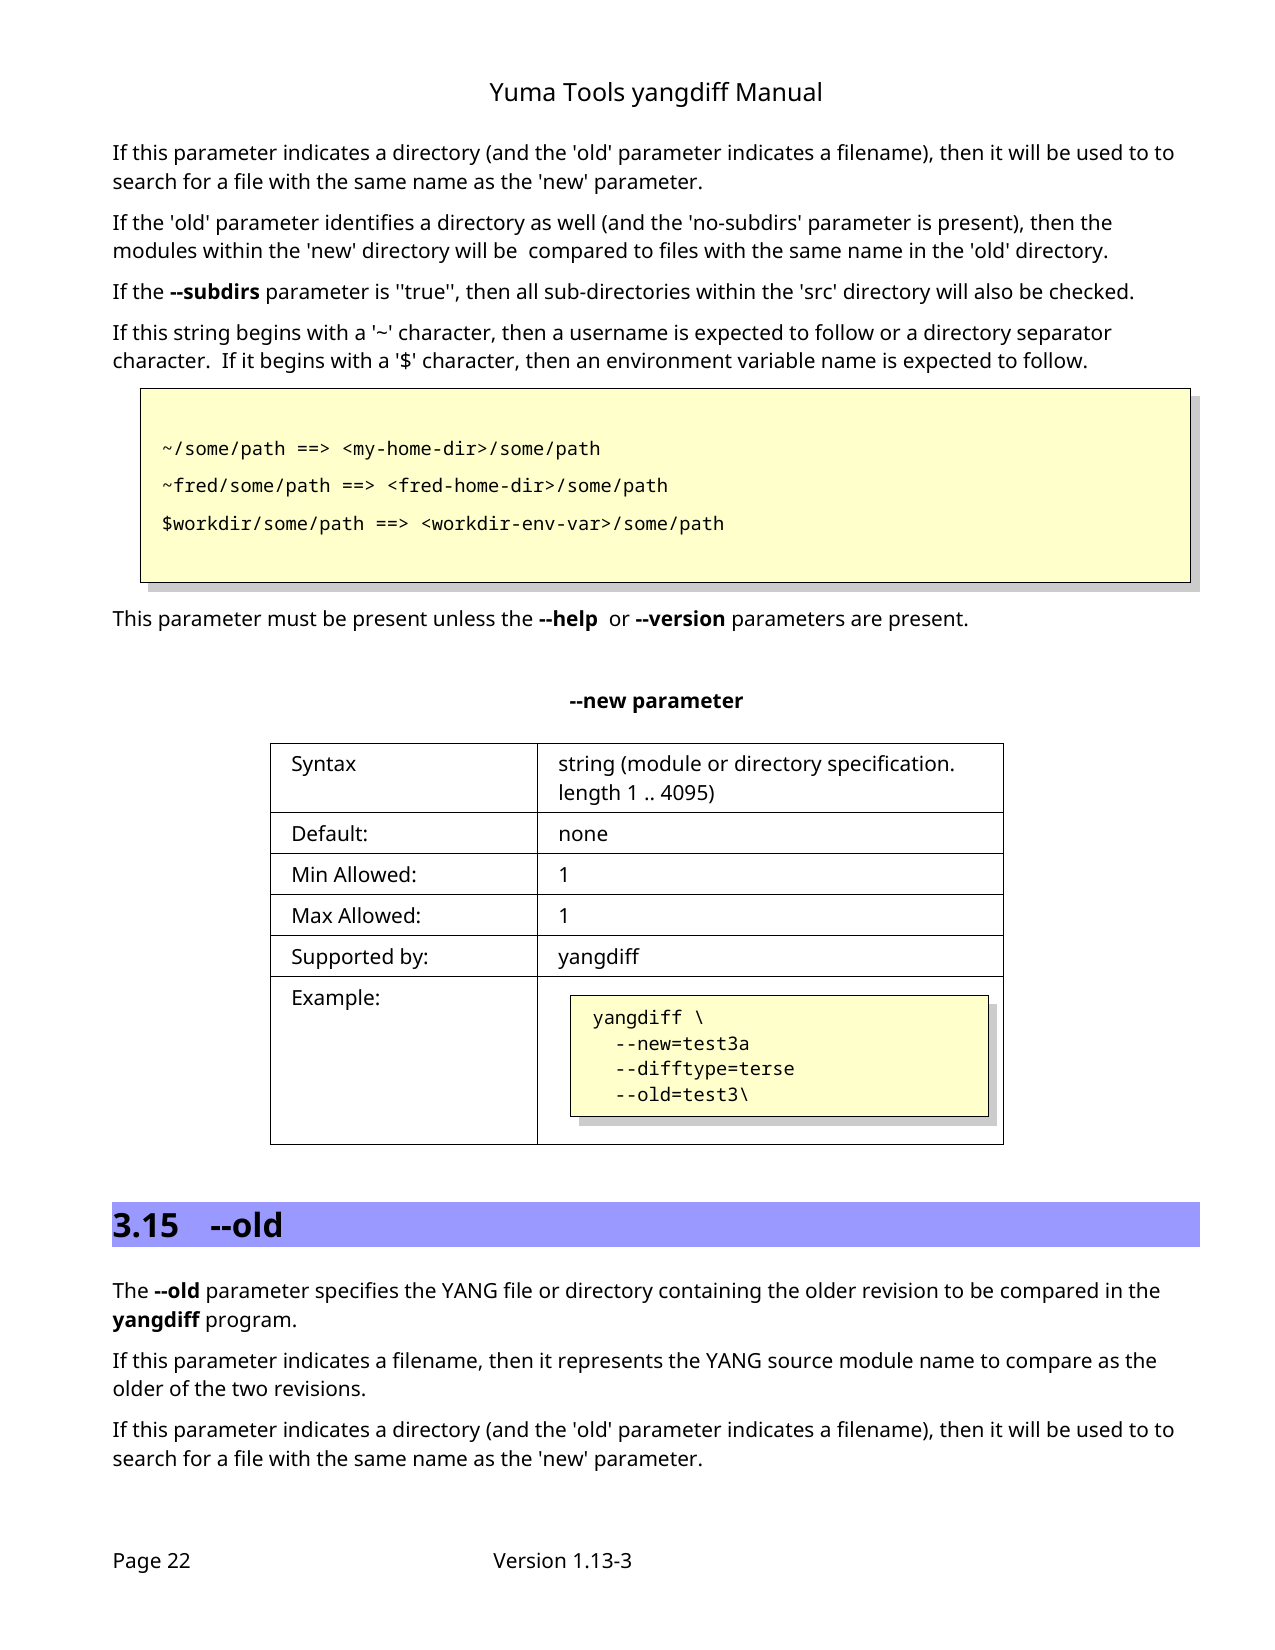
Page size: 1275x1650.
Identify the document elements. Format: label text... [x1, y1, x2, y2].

text If the 'old' parameter identifies a directory as well (and the 'no-subdirs' parameter is present), then the modules within the 'new' directory will be compared to files with the same name in the 'old' directory. [112, 208, 1200, 265]
table_header string (module or directory specification. length 1 .. 4095) [538, 744, 1003, 812]
table_cell Min Allowed: [271, 854, 537, 894]
text The --old parameter specifies the YANG file or directory containing the older revision to be compared in the yangdiff program. [112, 1277, 1200, 1333]
table_cell yangdiff [538, 936, 1003, 976]
table_cell Default: [271, 813, 537, 853]
subtitle --new parameter [127, 686, 1185, 714]
table_cell none [538, 813, 1003, 853]
text If this parameter indicates a directory (and the 'old' parameter indicates a filename), then it will be used to to search for a file with the same name as the 'new' parameter. [112, 138, 1200, 195]
text If this parameter indicates a filename, then it represents the YANG source module name to compare as the older of the two revisions. [112, 1346, 1200, 1403]
table_cell Supported by: [271, 936, 537, 976]
text This parameter must be present unless the --help or --version parameters are present. [112, 604, 1200, 632]
table_cell yangdiff \ --new=test3a --difftype=terse --old=test3\ [538, 977, 1003, 1143]
table_cell Max Allowed: [271, 895, 537, 935]
text If the --subdirs parameter is ''true'', then all sub-directories within the 'src' directory will also be checked. [112, 277, 1200, 306]
table_cell Example: [271, 977, 537, 1143]
text If this parameter indicates a directory (and the 'old' parameter indicates a filename), then it will be used to to search for a file with the same name as the 'new' parameter. [112, 1415, 1200, 1472]
table_cell 1 [538, 895, 1003, 935]
text If this string begins with a '~' character, then a username is expected to follow or a directory separator character. If it begins with a '$' character, then an environment variable name is expected to follow. [112, 318, 1200, 375]
text $workdir/some/path ==> <workdir-env-var>/some/path [141, 500, 1190, 536]
subtitle --old [112, 1202, 1200, 1247]
text ~fred/some/path ==> <fred-home-dir>/some/path [141, 463, 1190, 498]
table_header Syntax [271, 744, 537, 812]
text ~/some/path ==> <my-home-dir>/some/path [141, 425, 1190, 461]
table_cell 1 [538, 854, 1003, 894]
